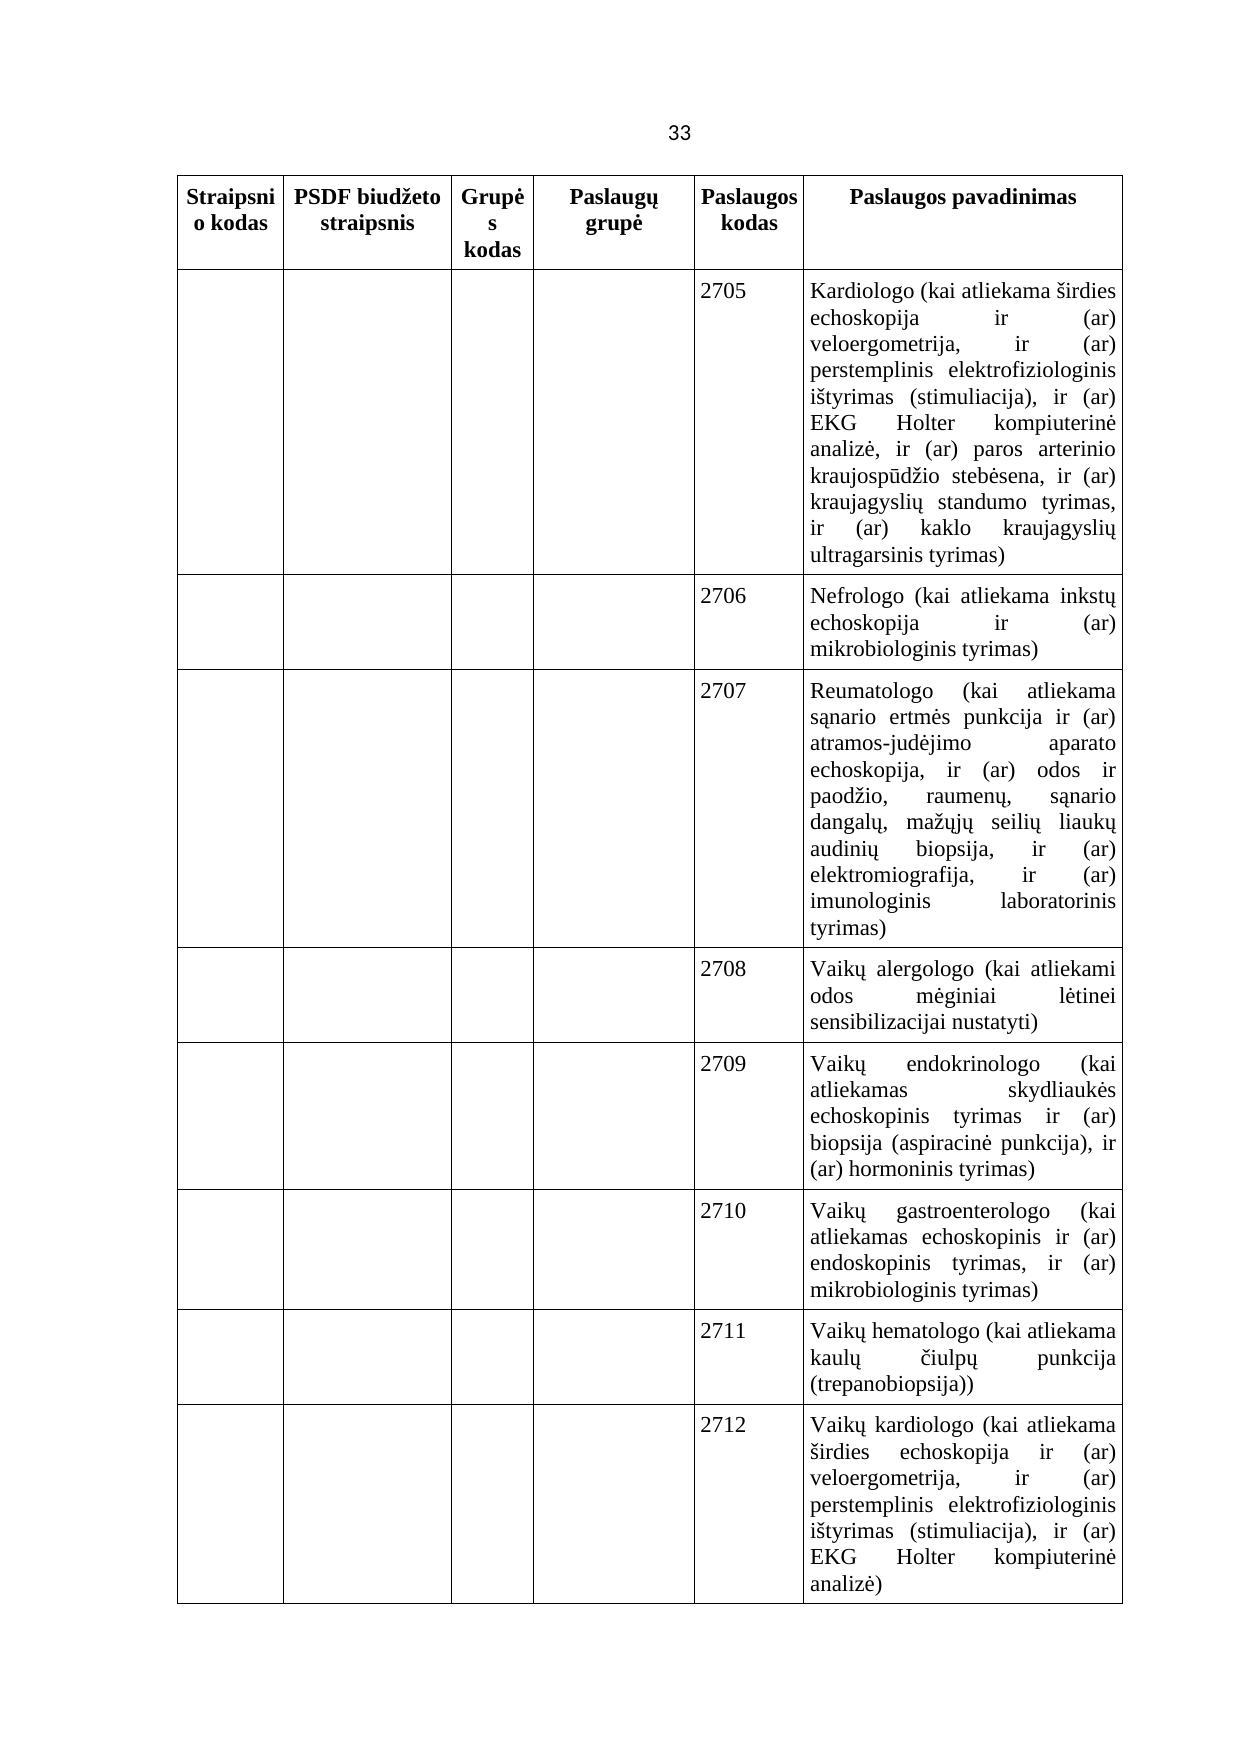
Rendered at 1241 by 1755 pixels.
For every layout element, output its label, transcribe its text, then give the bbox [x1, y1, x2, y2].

table_cell [284, 1043, 451, 1188]
table_cell [534, 670, 694, 947]
table_cell 2709 [695, 1043, 803, 1188]
table_cell [534, 1190, 694, 1309]
table_cell [284, 1310, 451, 1403]
table_cell [178, 948, 283, 1042]
table_cell [452, 575, 533, 668]
table_cell [284, 670, 451, 947]
table_header Paslaugos pavadinimas [804, 176, 1122, 269]
table_cell [178, 270, 283, 574]
table_header Paslaugų grupė [534, 176, 694, 269]
table_cell Reumatologo (kai atliekama sąnario ertmės punkcija ir (ar) atramos-judėjimo aparato echoskopija, ir (ar) odos ir paodžio, raumenų, sąnario dangalų, mažųjų seilių liaukų audinių biopsija, ir (ar) elektromiografija, ir (ar) imunologinis laboratorinis tyrimas) [804, 670, 1122, 947]
table_cell [284, 270, 451, 574]
table_cell [284, 948, 451, 1042]
table_cell 2710 [695, 1190, 803, 1309]
table_cell Vaikų kardiologo (kai atliekama širdies echoskopija ir (ar) veloergometrija, ir (ar) perstemplinis elektrofiziologinis ištyrimas (stimuliacija), ir (ar) EKG Holter kompiuterinė analizė) [804, 1405, 1122, 1603]
table_cell [452, 1190, 533, 1309]
table_cell [178, 670, 283, 947]
table_header Paslaugos kodas [695, 176, 803, 269]
table_cell [534, 1405, 694, 1603]
table_cell 2712 [695, 1405, 803, 1603]
table_cell Vaikų endokrinologo (kai atliekamas skydliaukės echoskopinis tyrimas ir (ar) biopsija (aspiracinė punkcija), ir (ar) hormoninis tyrimas) [804, 1043, 1122, 1188]
table_cell [284, 575, 451, 668]
table_header Grupės kodas [452, 176, 533, 269]
table_cell Vaikų gastroenterologo (kai atliekamas echoskopinis ir (ar) endoskopinis tyrimas, ir (ar) mikrobiologinis tyrimas) [804, 1190, 1122, 1309]
table_cell 2707 [695, 670, 803, 947]
table_cell [178, 575, 283, 668]
table_cell [534, 270, 694, 574]
table_cell [284, 1405, 451, 1603]
table_cell 2708 [695, 948, 803, 1042]
table_cell [178, 1405, 283, 1603]
table_cell [178, 1043, 283, 1188]
table_cell Vaikų hematologo (kai atliekama kaulų čiulpų punkcija (trepanobiopsija)) [804, 1310, 1122, 1403]
table_cell Nefrologo (kai atliekama inkstų echoskopija ir (ar) mikrobiologinis tyrimas) [804, 575, 1122, 668]
table_cell [452, 1043, 533, 1188]
table_cell [452, 1310, 533, 1403]
table_cell Vaikų alergologo (kai atliekami odos mėginiai lėtinei sensibilizacijai nustatyti) [804, 948, 1122, 1042]
table_cell [178, 1310, 283, 1403]
table_cell [534, 1310, 694, 1403]
table_header Straipsnio kodas [178, 176, 283, 269]
table_header PSDF biudžeto straipsnis [284, 176, 451, 269]
table_cell [534, 948, 694, 1042]
table_cell [284, 1190, 451, 1309]
table_cell [452, 670, 533, 947]
table_cell 2705 [695, 270, 803, 574]
table_cell [452, 270, 533, 574]
table_cell Kardiologo (kai atliekama širdies echoskopija ir (ar) veloergometrija, ir (ar) perstemplinis elektrofiziologinis ištyrimas (stimuliacija), ir (ar) EKG Holter kompiuterinė analizė, ir (ar) paros arterinio kraujospūdžio stebėsena, ir (ar) kraujagyslių standumo tyrimas, ir (ar) kaklo kraujagyslių ultragarsinis tyrimas) [804, 270, 1122, 574]
table_cell [178, 1190, 283, 1309]
table_cell [534, 575, 694, 668]
table_cell [452, 1405, 533, 1603]
table_cell 2711 [695, 1310, 803, 1403]
table_cell [534, 1043, 694, 1188]
table_cell [452, 948, 533, 1042]
table_cell 2706 [695, 575, 803, 668]
